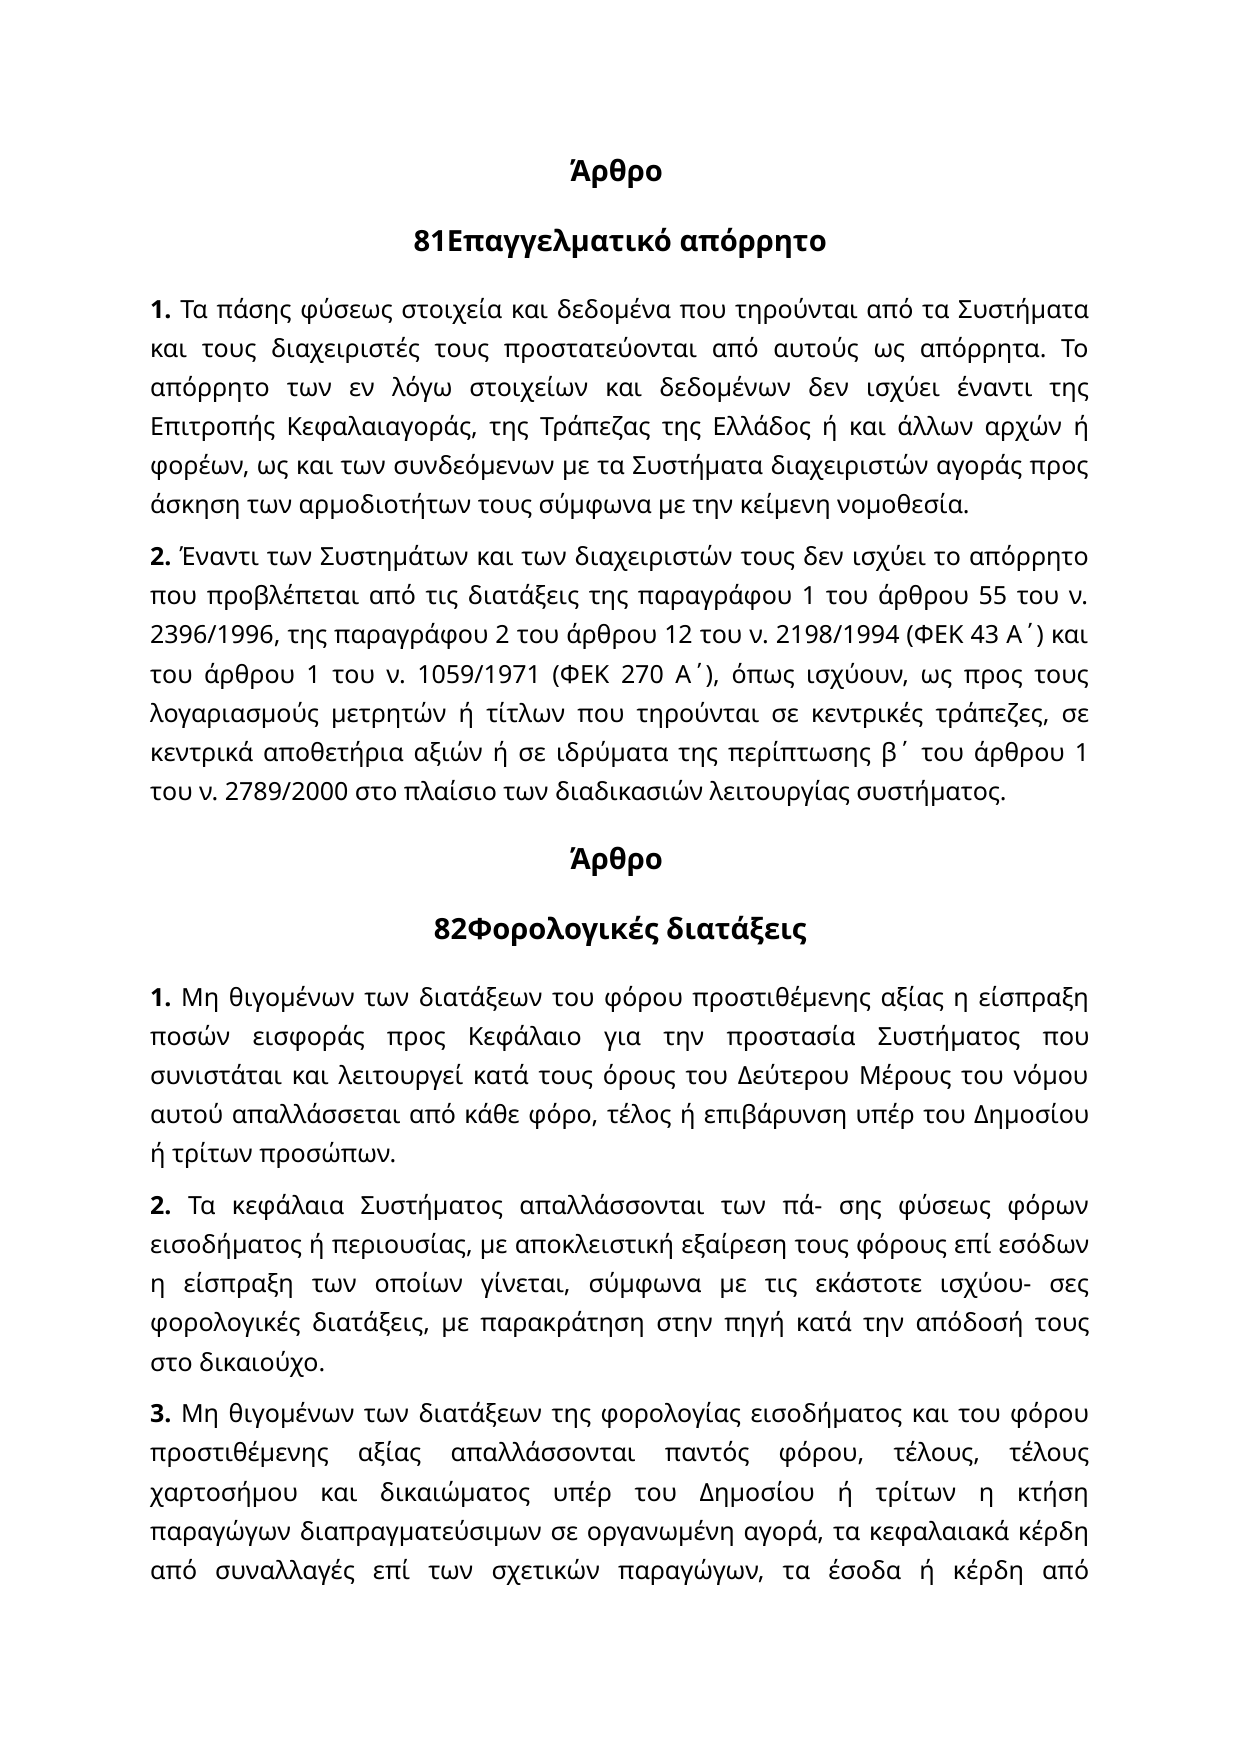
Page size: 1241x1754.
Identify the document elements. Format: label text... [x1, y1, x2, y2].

text 1. Τα πάσης φύσεως στοιχεία και δεδομένα που τηρούνται από τα Συστήματα και τους διαχειριστές τους προστατεύονται από αυτούς ως απόρρητα. Το απόρρητο των εν λόγω στοιχείων και δεδομένων δεν ισχύει έναντι της Επιτροπής Κεφαλαιαγοράς, της Τράπεζας της Ελλάδος ή και άλλων αρχών ή φορέων, ως και των συνδεόμενων με τα Συστήματα διαχειριστών αγοράς προς άσκηση των αρμοδιοτήτων τους σύμφωνα με την κείμενη νομοθεσία. [150, 291, 1090, 521]
text 2. Έναντι των Συστημάτων και των διαχειριστών τους δεν ισχύει το απόρρητο που προβλέπεται από τις διατάξεις της παραγράφου 1 του άρθρου 55 του ν. 2396/1996, της παραγράφου 2 του άρθρου 12 του ν. 2198/1994 (ΦΕΚ 43 Α΄) και του άρθρου 1 του ν. 1059/1971 (ΦΕΚ 270 Α΄), όπως ισχύουν, ως προς τους λογαριασμούς μετρητών ή τίτλων που τηρούνται σε κεντρικές τράπεζες, σε κεντρικά αποθετήρια αξιών ή σε ιδρύματα της περίπτωσης β΄ του άρθρου 1 του ν. 2789/2000 στο πλαίσιο των διαδικασιών λειτουργίας συστήματος. [150, 539, 1090, 808]
subtitle 81Επαγγελματικό απόρρητο [150, 221, 1090, 260]
text 1. Μη θιγομένων των διατάξεων του φόρου προστιθέμενης αξίας η είσπραξη ποσών εισφοράς προς Κεφάλαιο για την προστασία Συστήματος που συνιστάται και λειτουργεί κατά τους όρους του Δεύτερου Μέρους του νόμου αυτού απαλλάσσεται από κάθε φόρο, τέλος ή επιβάρυνση υπέρ του Δημοσίου ή τρίτων προσώπων. [150, 979, 1090, 1170]
subtitle Άρθρο [150, 838, 1090, 878]
text 2. Τα κεφάλαια Συστήματος απαλλάσσονται των πά- σης φύσεως φόρων εισοδήματος ή περιουσίας, με αποκλειστική εξαίρεση τους φόρους επί εσόδων η είσπραξη των οποίων γίνεται, σύμφωνα με τις εκάστοτε ισχύου- σες φορολογικές διατάξεις, με παρακράτηση στην πηγή κατά την απόδοσή τους στο δικαιούχο. [150, 1187, 1090, 1378]
subtitle Άρθρο [150, 150, 1090, 190]
subtitle 82Φορολογικές διατάξεις [150, 908, 1090, 948]
text 3. Μη θιγομένων των διατάξεων της φορολογίας εισοδήματος και του φόρου προστιθέμενης αξίας απαλλάσσονται παντός φόρου, τέλους, τέλους χαρτοσήμου και δικαιώματος υπέρ του Δημοσίου ή τρίτων η κτήση παραγώγων διαπραγματεύσιμων σε οργανωμένη αγορά, τα κεφαλαιακά κέρδη από συναλλαγές επί των σχετικών παραγώγων, τα έσοδα ή κέρδη από [150, 1396, 1090, 1587]
